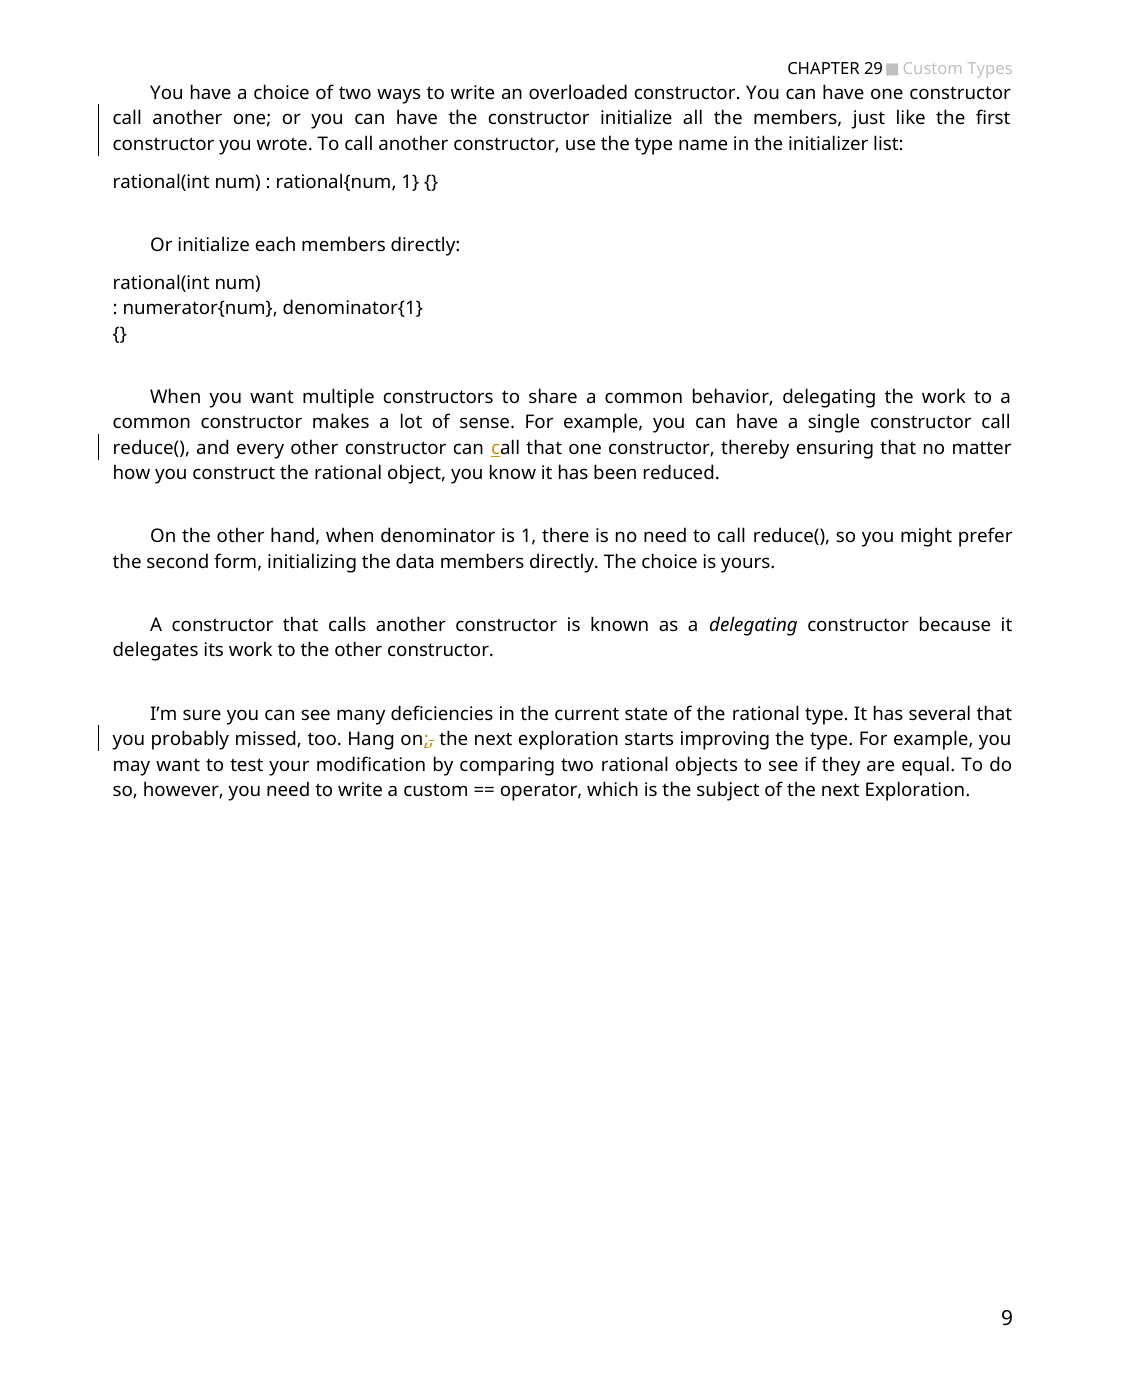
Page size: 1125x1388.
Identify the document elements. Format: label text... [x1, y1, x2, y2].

text When you want multiple constructors to share a common behavior, delegating the work to a common constructor makes a lot of sense. For example, you can have a single constructor call reduce(), and every other constructor can call that one constructor, thereby ensuring that no matter how you construct the rational object, you know it has been reduced. [112, 383, 1012, 485]
text On the other hand, when denominator is 1, there is no need to call reduce(), so you might prefer the second form, initializing the data members directly. The choice is yours. [112, 523, 1012, 574]
text : numerator{num}, denominator{1} [112, 294, 1012, 320]
text A constructor that calls another constructor is known as a delegating constructor because it delegates its work to the other constructor. [112, 611, 1012, 662]
text rational(int num) : rational{num, 1} {} [112, 168, 1012, 193]
text {} [112, 320, 1012, 346]
text Or initialize each members directly: [112, 231, 1012, 257]
text You have a choice of two ways to write an overloaded constructor. You can have one constructor call another one; or you can have the constructor initialize all the members, just like the first constructor you wrote. To call another constructor, use the type name in the initializer list: [112, 79, 1012, 156]
text rational(int num) [112, 269, 1012, 294]
text I’m sure you can see many deficiencies in the current state of the rational type. It has several that you probably missed, too. Hang on; the next exploration starts improving the type. For example, you may want to test your modification by comparing two rational objects to see if they are equal. To do so, however, you need to write a custom == operator, which is the subject of the next Exploration. [112, 700, 1012, 802]
